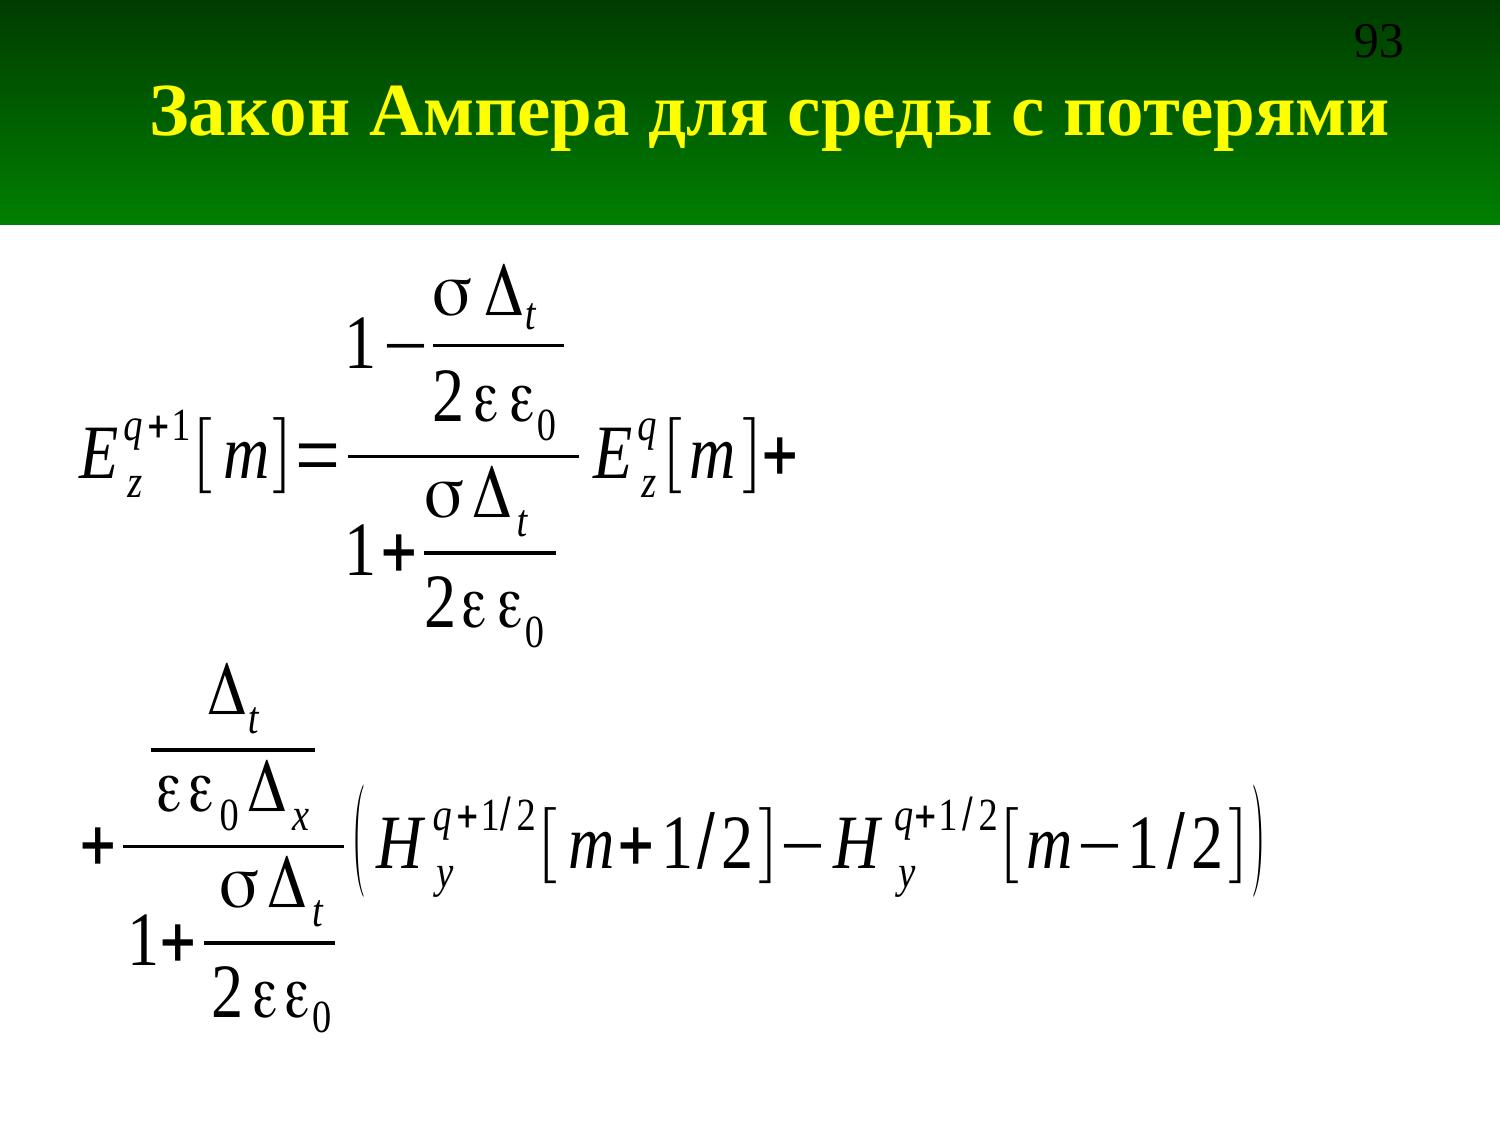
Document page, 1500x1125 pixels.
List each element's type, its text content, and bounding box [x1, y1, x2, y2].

chart [59, 257, 1279, 1045]
title Закон Ампера для среды с потерями [100, 7, 1441, 204]
